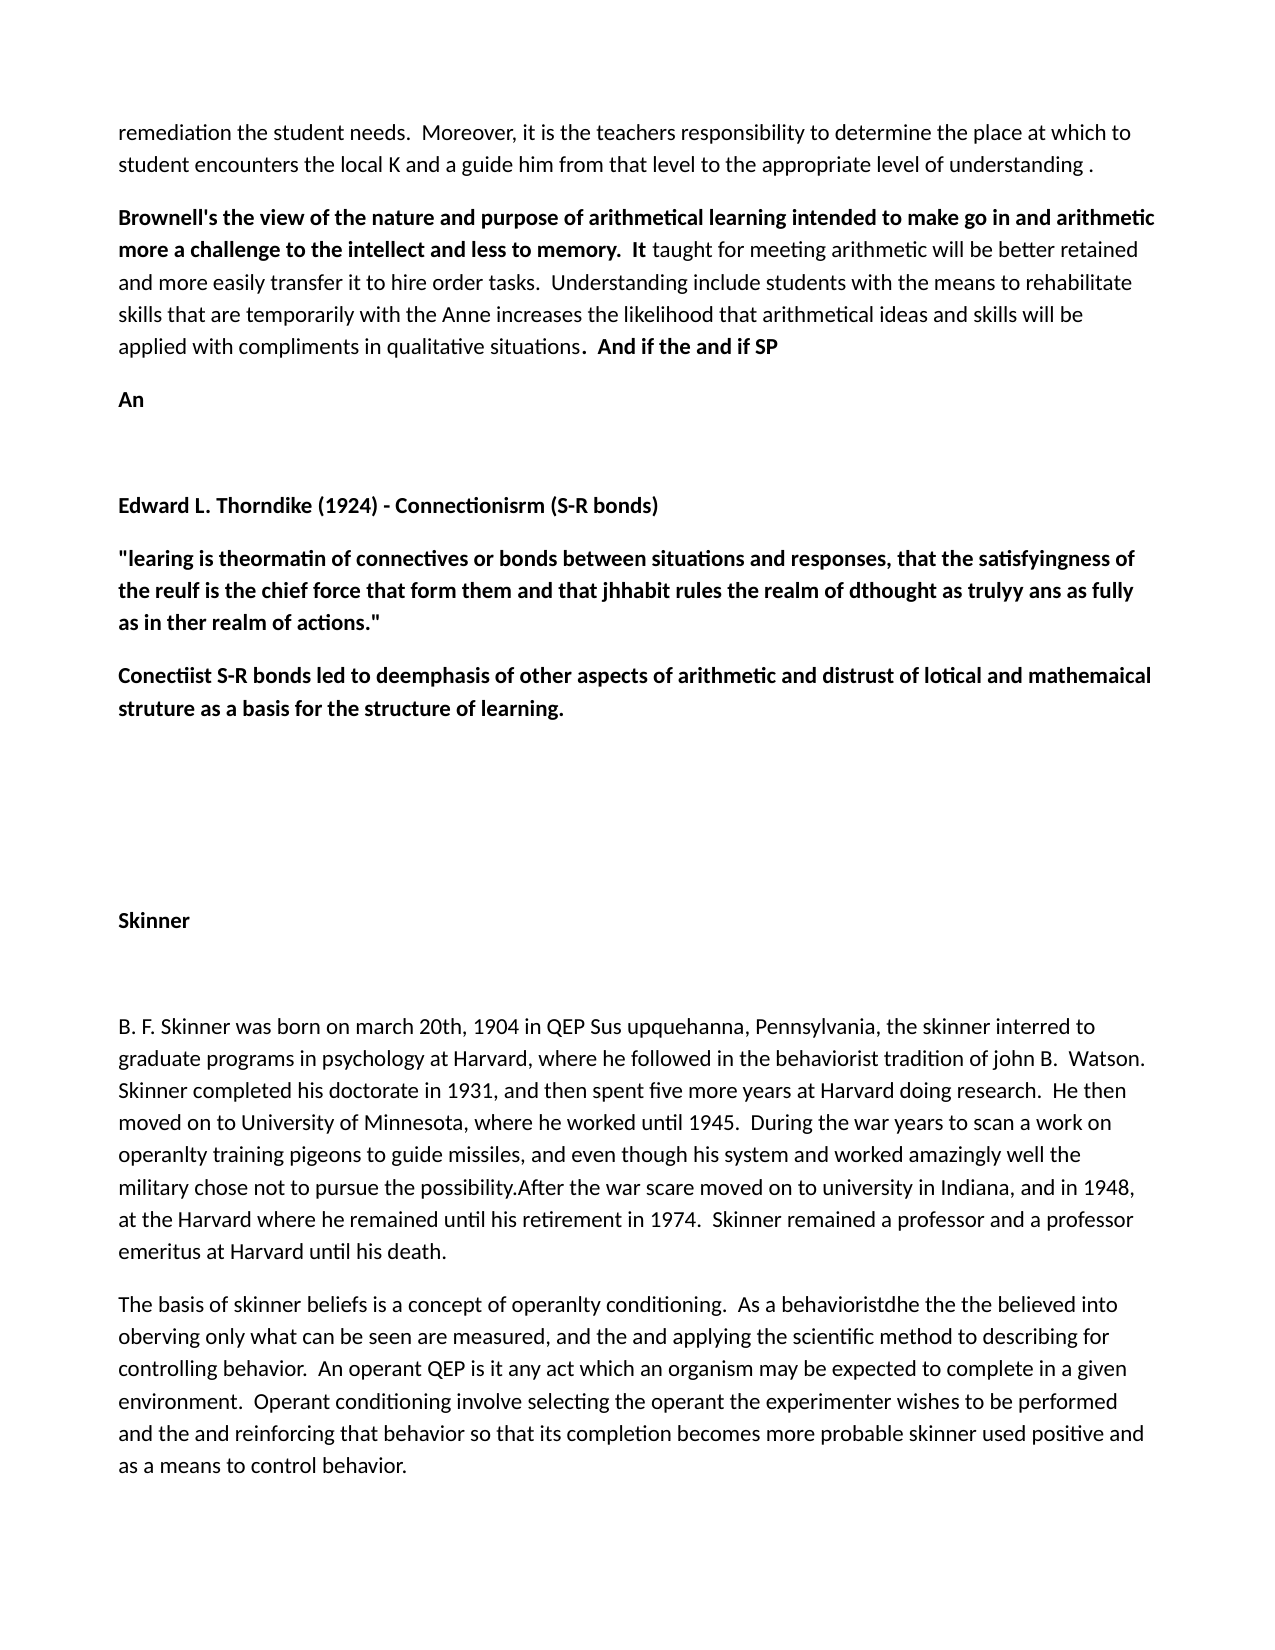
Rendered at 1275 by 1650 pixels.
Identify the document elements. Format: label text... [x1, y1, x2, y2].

text An [118, 385, 1157, 413]
text Skinner [118, 906, 1157, 934]
text remediation the student needs. Moreover, it is the teachers responsibility to determine the place at which to student encounters the local K and a guide him from that level to the appropriate level of understanding . [118, 118, 1157, 178]
text Brownell's the view of the nature and purpose of arithmetical learning intended to make go in and arithmetic more a challenge to the intellect and less to memory. It taught for meeting arithmetic will be better retained and more easily transfer it to hire order tasks. Understanding include students with the means to rehabilitate skills that are temporarily with the Anne increases the likelihood that arithmetical ideas and skills will be applied with compliments in qualitative situations. And if the and if SP [118, 203, 1157, 360]
text "learing is theormatin of connectives or bonds between situations and responses, that the satisfyingness of the reulf is the chief force that form them and that jhhabit rules the realm of dthought as trulyy ans as fully as in ther realm of actions." [118, 544, 1157, 637]
text Conectiist S-R bonds led to deemphasis of other aspects of arithmetic and distrust of lotical and mathemaical struture as a basis for the structure of learning. [118, 662, 1157, 722]
text B. F. Skinner was born on march 20th, 1904 in QEP Sus upquehanna, Pennsylvania, the skinner interred to graduate programs in psychology at Harvard, where he followed in the behaviorist tradition of john B. Watson. Skinner completed his doctorate in 1931, and then spent five more years at Harvard doing research. He then moved on to University of Minnesota, where he worked until 1945. During the war years to scan a work on operanlty training pigeons to guide missiles, and even though his system and worked amazingly well the military chose not to pursue the possibility.After the war scare moved on to university in Indiana, and in 1948, at the Harvard where he remained until his retirement in 1974. Skinner remained a professor and a professor emeritus at Harvard until his death. [118, 1012, 1157, 1265]
text The basis of skinner beliefs is a concept of operanlty conditioning. As a behavioristdhe the the believed into oberving only what can be seen are measured, and the and applying the scientific method to describing for controlling behavior. An operant QEP is it any act which an organism may be expected to complete in a given environment. Operant conditioning involve selecting the operant the experimenter wishes to be performed and the and reinforcing that behavior so that its completion becomes more probable skinner used positive and as a means to control behavior. [118, 1290, 1157, 1479]
text Edward L. Thorndike (1924) - Connectionisrm (S-R bonds) [118, 491, 1157, 519]
